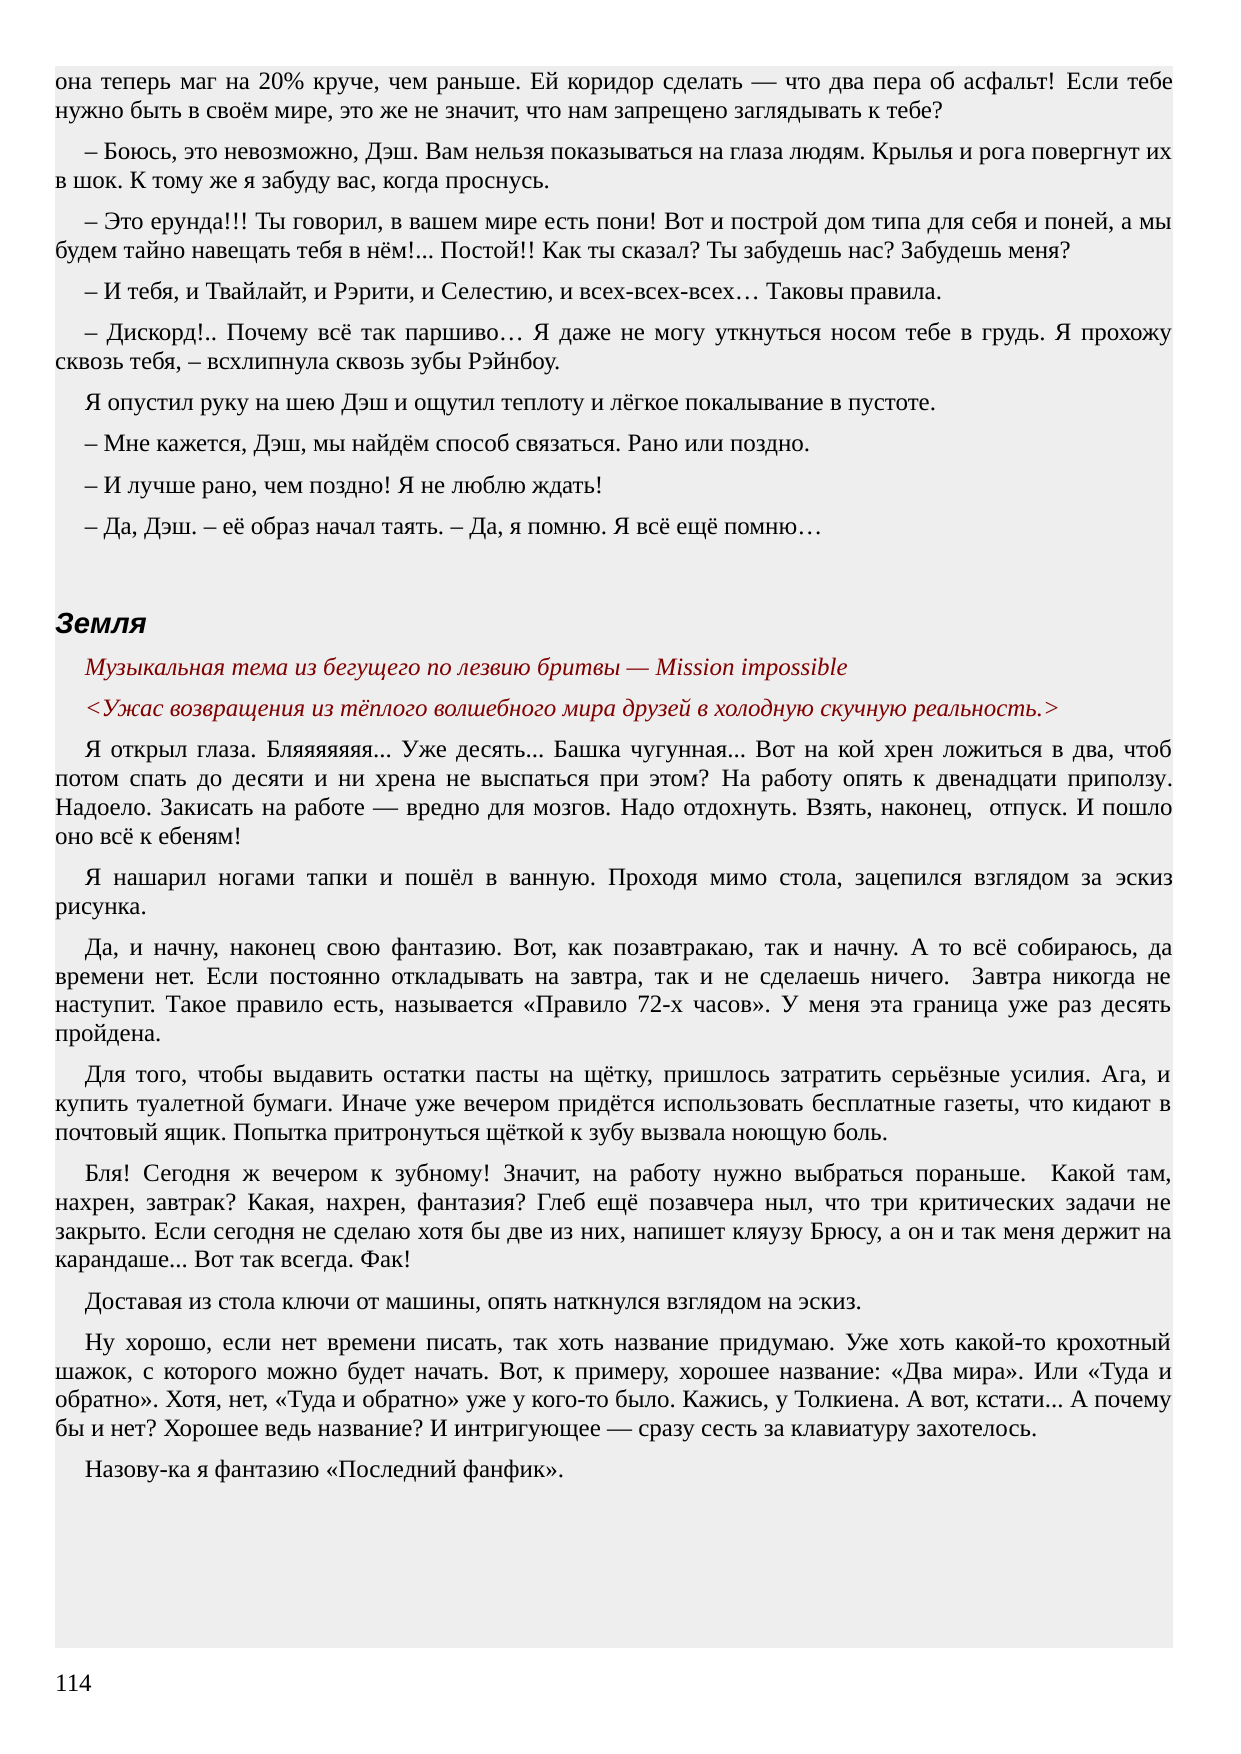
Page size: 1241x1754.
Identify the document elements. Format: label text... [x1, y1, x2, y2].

text Доставая из стола ключи от машины, опять наткнулся взглядом на эскиз. [55, 1286, 1173, 1314]
subtitle Земля [55, 606, 1173, 639]
text она теперь маг на 20% круче, чем раньше. Ей коридор сделать — что два пера об асфальт! Если тебе нужно быть в своём мире, это же не значит, что нам запрещено заглядывать к тебе? [55, 66, 1173, 123]
text Музыкальная тема из бегущего по лезвию бритвы — Mission impossible [55, 652, 1173, 681]
text – Боюсь, это невозможно, Дэш. Вам нельзя показываться на глаза людям. Крылья и рога повергнут их в шок. К тому же я забуду вас, когда проснусь. [55, 136, 1173, 193]
text – И тебя, и Твайлайт, и Рэрити, и Селестию, и всех-всех-всех… Таковы правила. [55, 276, 1173, 305]
text Да, и начну, наконец свою фантазию. Вот, как позавтракаю, так и начну. А то всё собираюсь, да времени нет. Если постоянно откладывать на завтра, так и не сделаешь ничего. Завтра никогда не наступит. Такое правило есть, называется «Правило 72-х часов». У меня эта граница уже раз десять пройдена. [55, 932, 1173, 1047]
text Назову-ка я фантазию «Последний фанфик». [55, 1454, 1173, 1483]
text Я открыл глаза. Бляяяяяяя... Уже десять... Башка чугунная... Вот на кой хрен ложиться в два, чтоб потом спать до десяти и ни хрена не выспаться при этом? На работу опять к двенадцати приползу. Надоело. Закисать на работе — вредно для мозгов. Надо отдохнуть. Взять, наконец, отпуск. И пошло оно всё к ебеням! [55, 734, 1173, 849]
text – Мне кажется, Дэш, мы найдём способ связаться. Рано или поздно. [55, 428, 1173, 457]
text Ну хорошо, если нет времени писать, так хоть название придумаю. Уже хоть какой-то крохотный шажок, с которого можно будет начать. Вот, к примеру, хорошее название: «Два мира». Или «Туда и обратно». Хотя, нет, «Туда и обратно» уже у кого-то было. Кажись, у Толкиена. А вот, кстати... А почему бы и нет? Хорошее ведь название? И интригующее — сразу сесть за клавиатуру захотелось. [55, 1327, 1173, 1442]
text <Ужас возвращения из тёплого волшебного мира друзей в холодную скучную реальность.> [55, 693, 1173, 722]
text Для того, чтобы выдавить остатки пасты на щётку, пришлось затратить серьёзные усилия. Ага, и купить туалетной бумаги. Иначе уже вечером придётся использовать бесплатные газеты, что кидают в почтовый ящик. Попытка притронуться щёткой к зубу вызвала ноющую боль. [55, 1059, 1173, 1146]
text – Да, Дэш. – её образ начал таять. – Да, я помню. Я всё ещё помню… [55, 511, 1173, 540]
text Я опустил руку на шею Дэш и ощутил теплоту и лёгкое покалывание в пустоте. [55, 387, 1173, 416]
text Я нашарил ногами тапки и пошёл в ванную. Проходя мимо стола, зацепился взглядом за эскиз рисунка. [55, 862, 1173, 919]
text – Это ерунда!!! Ты говорил, в вашем мире есть пони! Вот и построй дом типа для себя и поней, а мы будем тайно навещать тебя в нём!... Постой!! Как ты сказал? Ты забудешь нас? Забудешь меня? [55, 206, 1173, 263]
text – Дискорд!.. Почему всё так паршиво… Я даже не могу уткнуться носом тебе в грудь. Я прохожу сквозь тебя, – всхлипнула сквозь зубы Рэйнбоу. [55, 317, 1173, 375]
text – И лучше рано, чем поздно! Я не люблю ждать! [55, 470, 1173, 498]
text Бля! Сегодня ж вечером к зубному! Значит, на работу нужно выбраться пораньше. Какой там, нахрен, завтрак? Какая, нахрен, фантазия? Глеб ещё позавчера ныл, что три критических задачи не закрыто. Если сегодня не сделаю хотя бы две из них, напишет кляузу Брюсу, а он и так меня держит на карандаше... Вот так всегда. Фак! [55, 1158, 1173, 1273]
